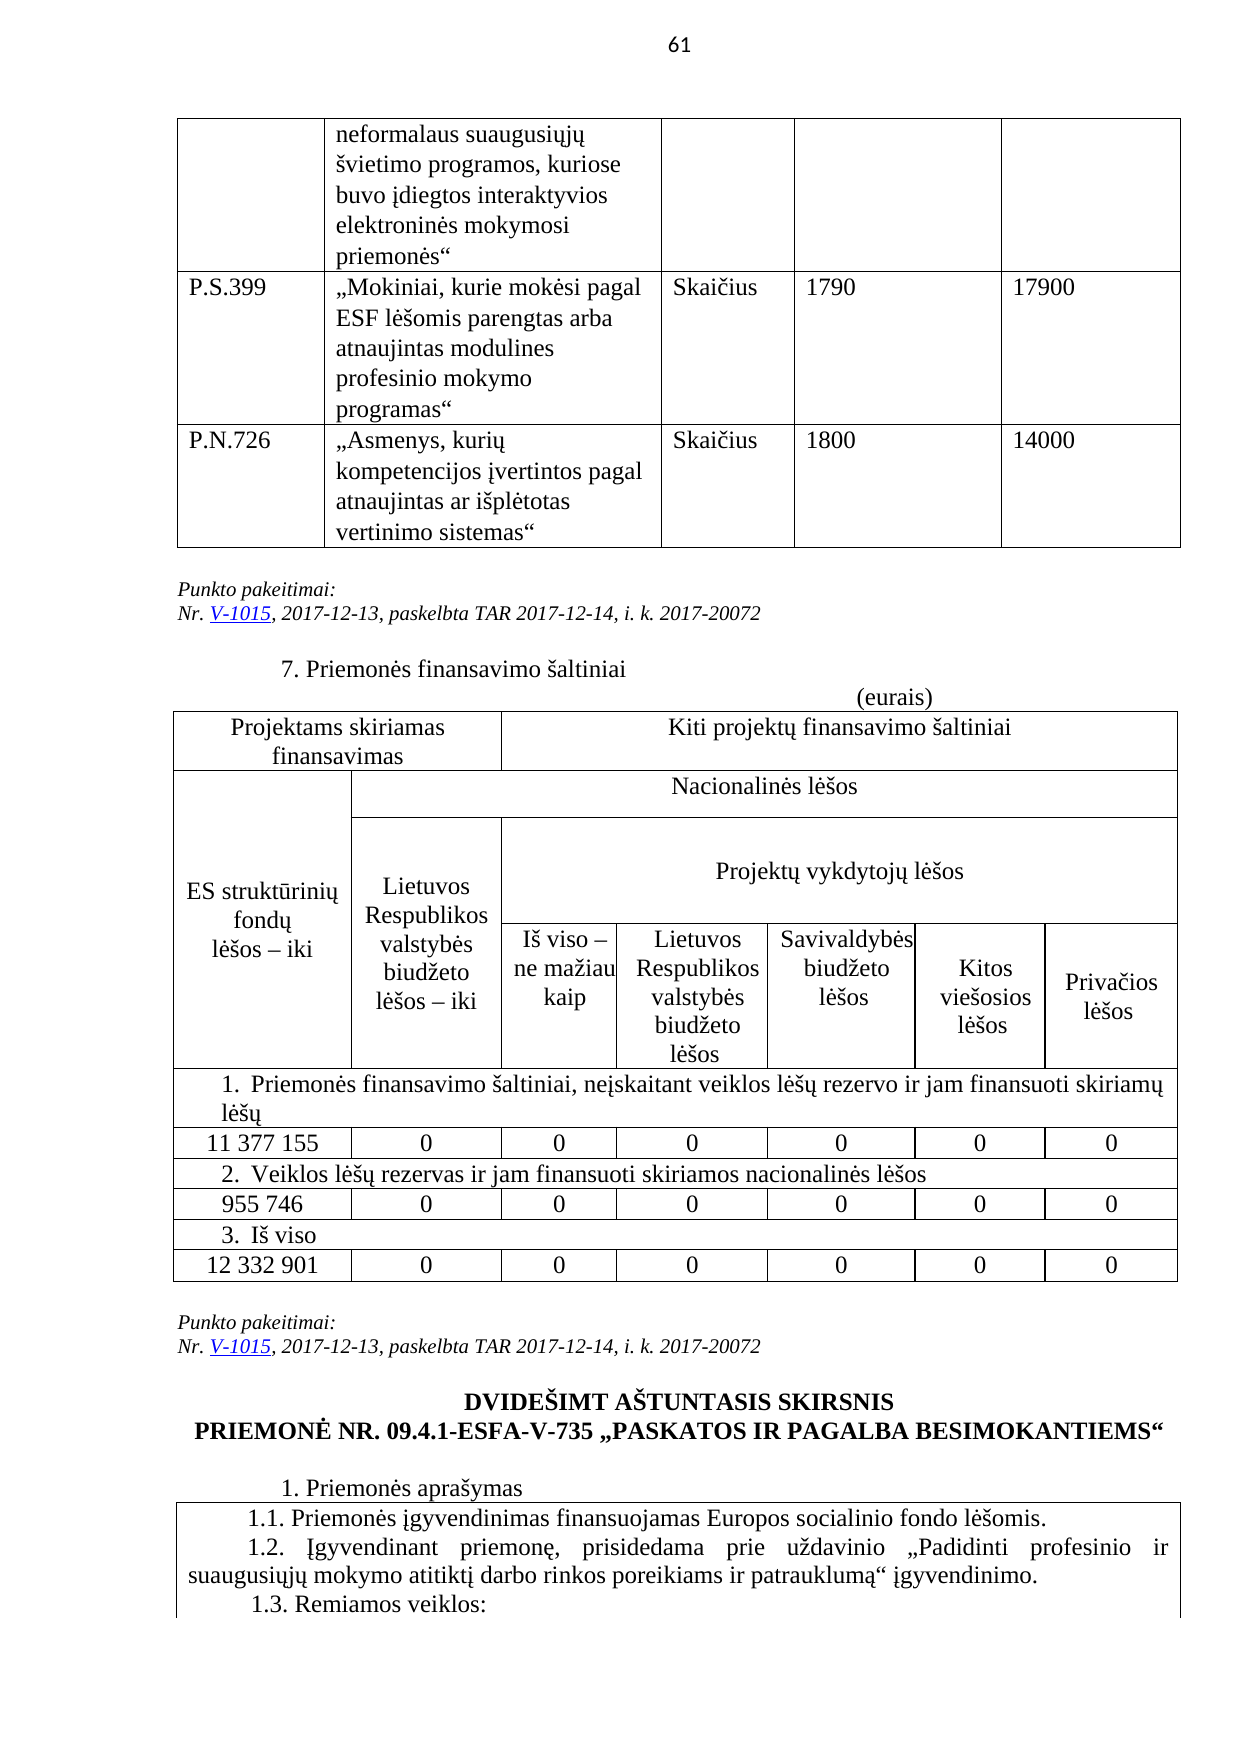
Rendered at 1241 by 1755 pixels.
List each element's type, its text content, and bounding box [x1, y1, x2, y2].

table_cell 0 [768, 1128, 914, 1158]
table_cell 0 [617, 1128, 767, 1158]
text 1. Priemonės aprašymas [177, 1473, 1181, 1502]
table_cell 0 [768, 1250, 914, 1281]
table_cell P.S.399 [178, 272, 324, 424]
table_cell 1.2. Įgyvendinant priemonę, prisidedama prie uždavinio „Padidinti profesinio ir suaugusiųjų mokymo atitiktį darbo rinkos poreikiams ir patrauklumą“ įgyvendinimo. [177, 1532, 1180, 1589]
table_cell 1. Priemonės finansavimo šaltiniai, neįskaitant veiklos lėšų rezervo ir jam finansuoti skiriamų lėšų [174, 1069, 1177, 1127]
table_cell P.N.726 [178, 425, 324, 547]
table_cell 0 [352, 1250, 501, 1281]
table_cell 0 [916, 1189, 1044, 1219]
table_cell 0 [502, 1189, 616, 1219]
table_cell 17900 [1002, 272, 1180, 424]
table_cell Savivaldybės biudžeto lėšos [768, 924, 914, 1068]
table_cell 955 746 [174, 1189, 351, 1219]
table_cell [1002, 119, 1180, 271]
table_cell [178, 119, 324, 271]
text PRIEMONĖ NR. 09.4.1-ESFA-V-735 „PASKATOS IR PAGALBA BESIMOKANTIEMS“ [177, 1416, 1181, 1444]
table_cell 0 [617, 1250, 767, 1281]
table_cell 0 [1046, 1250, 1177, 1281]
text 7. Priemonės finansavimo šaltiniai [177, 654, 1181, 682]
table_cell „Mokiniai, kurie mokėsi pagal ESF lėšomis parengtas arba atnaujintas modulines profesinio mokymo programas“ [325, 272, 661, 424]
text Punkto pakeitimai: [177, 577, 1181, 601]
table_header Kiti projektų finansavimo šaltiniai [502, 712, 1177, 770]
table_cell 0 [352, 1189, 501, 1219]
table_cell Iš viso – ne mažiau kaip [502, 924, 616, 1068]
text Nr. V-1015, 2017-12-13, paskelbta TAR 2017-12-14, i. k. 2017-20072 [177, 1334, 1181, 1358]
table_cell 0 [1046, 1128, 1177, 1158]
table_cell 0 [617, 1189, 767, 1219]
table_cell Skaičius [662, 272, 794, 424]
table_cell 0 [916, 1128, 1044, 1158]
table_cell 14000 [1002, 425, 1180, 547]
table_cell 0 [502, 1128, 616, 1158]
table_header 1.1. Priemonės įgyvendinimas finansuojamas Europos socialinio fondo lėšomis. [177, 1503, 1180, 1532]
table_cell Kitos viešosios lėšos [916, 924, 1044, 1068]
table_cell 1790 [795, 272, 1001, 424]
text (eurais) [177, 682, 1181, 711]
table_cell ES struktūrinių fondų lėšos – iki [174, 771, 351, 1068]
text Punkto pakeitimai: [177, 1310, 1181, 1334]
table_header Projektams skiriamas finansavimas [174, 712, 501, 770]
table_cell 3. Iš viso [174, 1220, 1177, 1249]
table_cell 0 [352, 1128, 501, 1158]
table_cell „Asmenys, kurių kompetencijos įvertintos pagal atnaujintas ar išplėtotas vertinimo sistemas“ [325, 425, 661, 547]
table_cell 0 [916, 1250, 1044, 1281]
table_cell [662, 119, 794, 271]
table_cell Nacionalinės lėšos [352, 771, 1177, 817]
text Nr. V-1015, 2017-12-13, paskelbta TAR 2017-12-14, i. k. 2017-20072 [177, 601, 1181, 625]
table_cell 0 [1046, 1189, 1177, 1219]
table_cell [795, 119, 1001, 271]
table_cell 12 332 901 [174, 1250, 351, 1281]
table_cell Lietuvos Respublikos valstybės biudžeto lėšos – iki [352, 818, 501, 1068]
table_cell 11 377 155 [174, 1128, 351, 1158]
text DVIDEŠIMT AŠTUNTASIS SKIRSNIS [177, 1387, 1181, 1416]
table_cell Privačios lėšos [1046, 924, 1177, 1068]
table_cell 0 [502, 1250, 616, 1281]
table_cell neformalaus suaugusiųjų švietimo programos, kuriose buvo įdiegtos interaktyvios elektroninės mokymosi priemonės“ [325, 119, 661, 271]
table_cell Lietuvos Respublikos valstybės biudžeto lėšos [617, 924, 767, 1068]
table_cell Projektų vykdytojų lėšos [502, 818, 1177, 923]
table_cell 1.3. Remiamos veiklos: [177, 1589, 1180, 1618]
table_cell 0 [768, 1189, 914, 1219]
table_cell 1800 [795, 425, 1001, 547]
table_cell 2. Veiklos lėšų rezervas ir jam finansuoti skiriamos nacionalinės lėšos [174, 1159, 1177, 1188]
table_cell Skaičius [662, 425, 794, 547]
